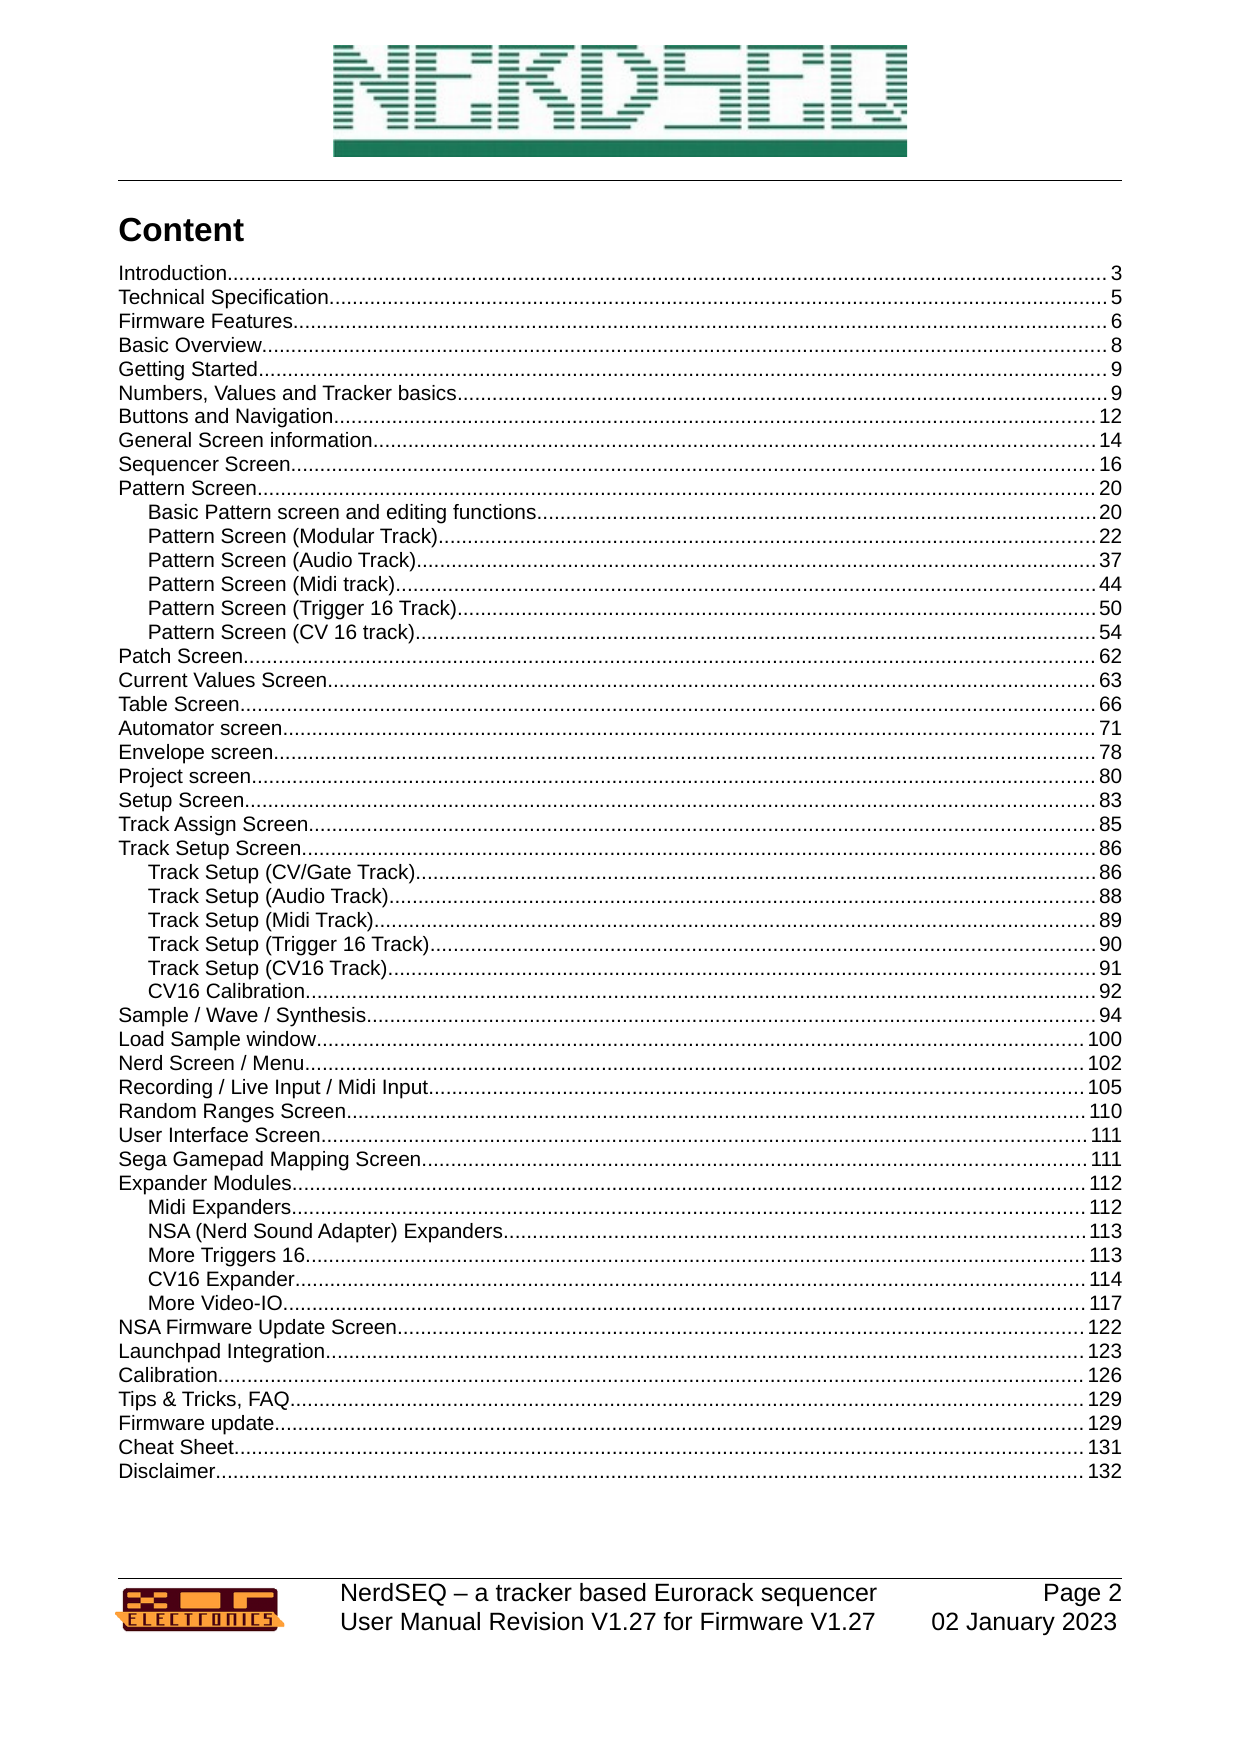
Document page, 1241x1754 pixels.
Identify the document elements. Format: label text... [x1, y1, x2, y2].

text Disclaimer 132 [118, 1458, 1122, 1482]
text Current Values Screen 63 [118, 668, 1122, 692]
text Load Sample window 100 [118, 1027, 1122, 1051]
text More Triggers 16 113 [148, 1243, 1122, 1267]
text CV16 Calibration 92 [148, 979, 1122, 1003]
text Track Setup (CV/Gate Track) 86 [148, 859, 1122, 883]
text Pattern Screen (CV 16 track) 54 [148, 620, 1122, 644]
text NSA Firmware Update Screen 122 [118, 1315, 1122, 1339]
subtitle Content [118, 209, 1122, 248]
text Numbers, Values and Tracker basics 9 [118, 380, 1122, 404]
text Firmware update 129 [118, 1411, 1122, 1434]
text Setup Screen 83 [118, 788, 1122, 812]
text Pattern Screen (Audio Track) 37 [148, 548, 1122, 572]
text General Screen information 14 [118, 428, 1122, 452]
text Expander Modules 112 [118, 1171, 1122, 1195]
text Sample / Wave / Synthesis 94 [118, 1003, 1122, 1027]
text CV16 Expander 114 [148, 1267, 1122, 1291]
text Basic Pattern screen and editing functions 20 [148, 500, 1122, 524]
text Random Ranges Screen 110 [118, 1099, 1122, 1123]
text Envelope screen 78 [118, 740, 1122, 764]
text Introduction 3 [118, 261, 1122, 284]
text Pattern Screen (Trigger 16 Track) 50 [148, 596, 1122, 620]
text Pattern Screen 20 [118, 476, 1122, 500]
text Getting Started 9 [118, 356, 1122, 380]
text Firmware Features 6 [118, 308, 1122, 332]
text Automator screen 71 [118, 716, 1122, 740]
text Track Setup (Trigger 16 Track) 90 [148, 931, 1122, 955]
text Table Screen 66 [118, 692, 1122, 716]
text Track Assign Screen 85 [118, 812, 1122, 836]
text Calibration 126 [118, 1363, 1122, 1387]
text Sequencer Screen 16 [118, 452, 1122, 476]
text Basic Overview 8 [118, 332, 1122, 356]
text Nerd Screen / Menu 102 [118, 1051, 1122, 1075]
text Tips & Tricks, FAQ 129 [118, 1387, 1122, 1411]
text Patch Screen 62 [118, 644, 1122, 668]
text Sega Gamepad Mapping Screen 111 [118, 1147, 1122, 1171]
text NSA (Nerd Sound Adapter) Expanders 113 [148, 1219, 1122, 1243]
text Launchpad Integration 123 [118, 1339, 1122, 1363]
picture [115, 1584, 285, 1634]
text Pattern Screen (Midi track) 44 [148, 572, 1122, 596]
text More Video-IO 117 [148, 1291, 1122, 1315]
text Buttons and Navigation 12 [118, 404, 1122, 428]
text Cheat Sheet 131 [118, 1434, 1122, 1458]
text Technical Specification 5 [118, 284, 1122, 308]
text Midi Expanders 112 [148, 1195, 1122, 1219]
text Track Setup (Audio Track) 88 [148, 883, 1122, 907]
text Track Setup Screen 86 [118, 836, 1122, 859]
text Track Setup (CV16 Track) 91 [148, 955, 1122, 979]
text Project screen 80 [118, 764, 1122, 788]
text User Interface Screen 111 [118, 1123, 1122, 1147]
text Recording / Live Input / Midi Input 105 [118, 1075, 1122, 1099]
text Track Setup (Midi Track) 89 [148, 907, 1122, 931]
picture [333, 45, 908, 157]
text Pattern Screen (Modular Track) 22 [148, 524, 1122, 548]
